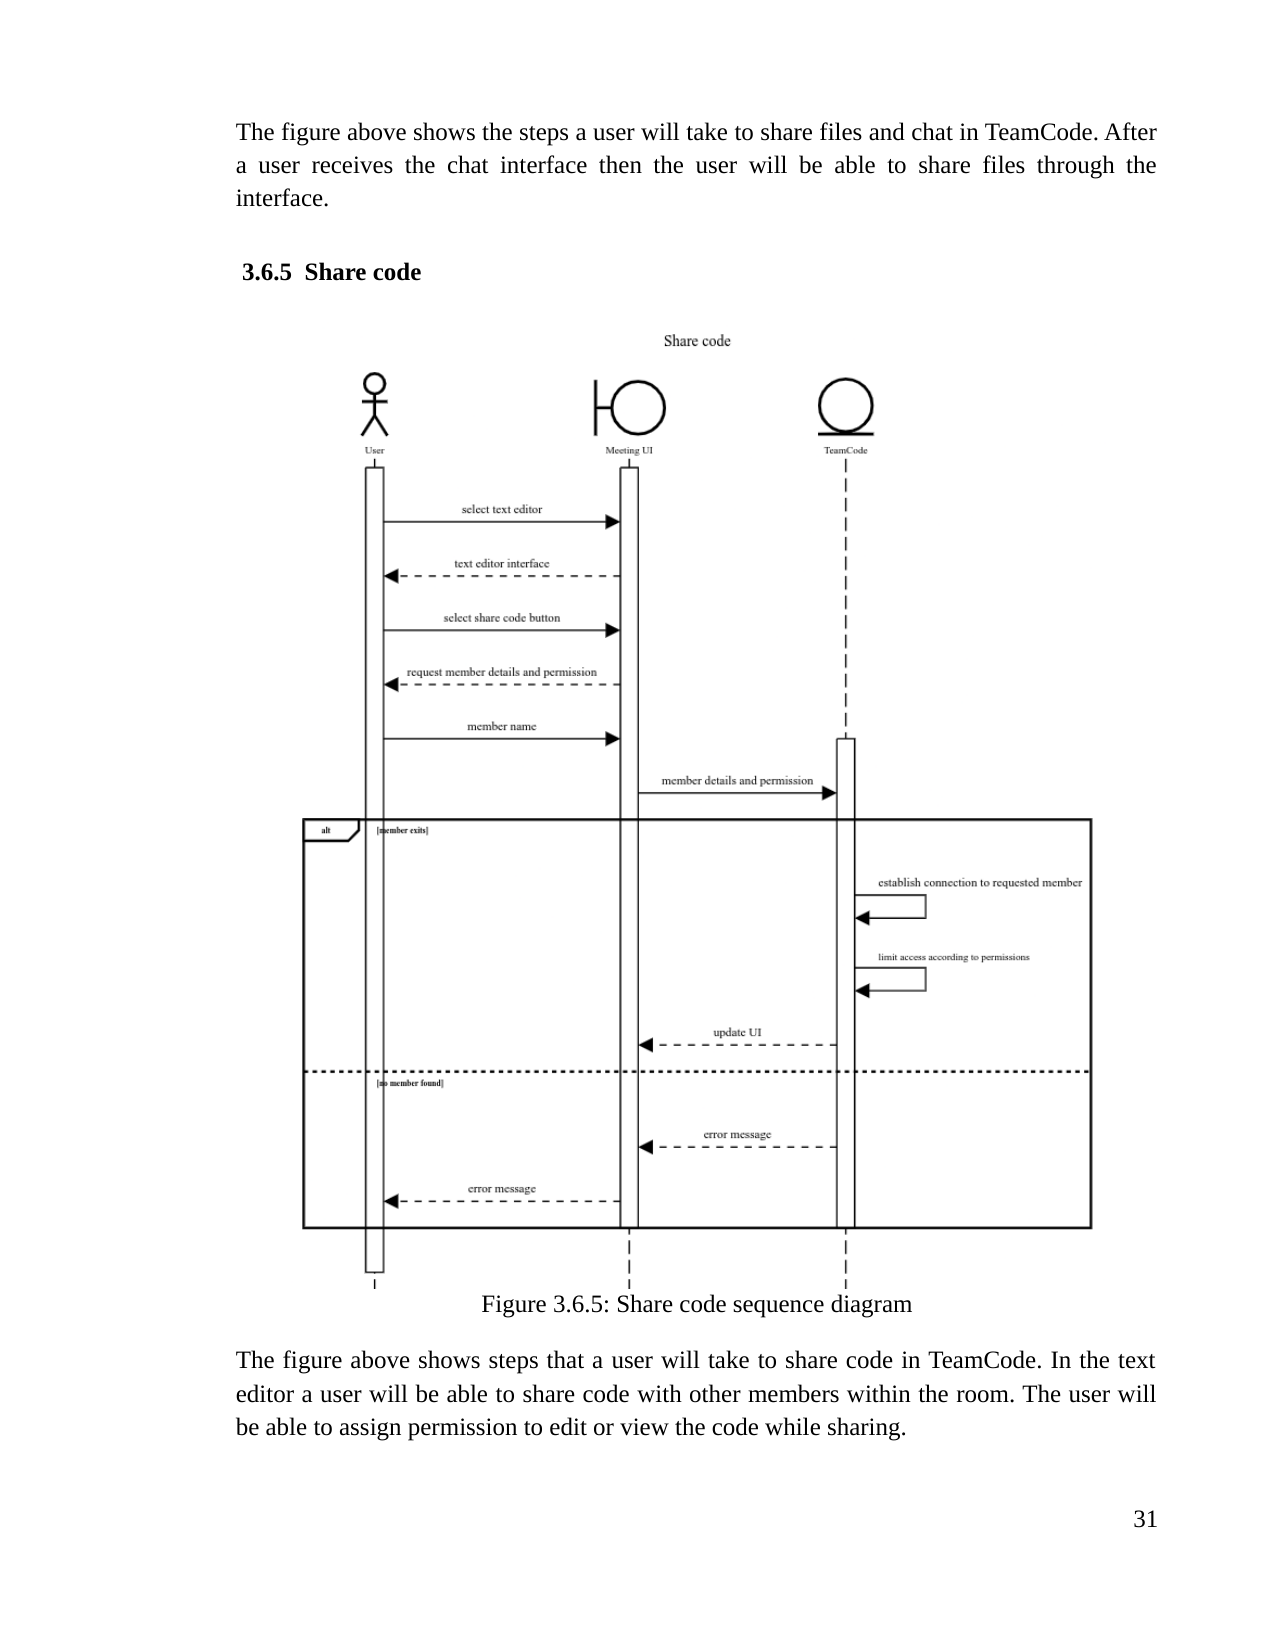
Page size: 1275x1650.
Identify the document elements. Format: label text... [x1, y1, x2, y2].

subtitle Share code [236, 257, 1158, 286]
text The figure above shows steps that a user will take to share code in TeamCode. In the text editor a user will be able to share code with other members within the room. The user will be able to assign permission to edit or view the code while sharing. [236, 1346, 1158, 1440]
text Figure 3.6.5: Share code sequence diagram [287, 1289, 1107, 1318]
picture [286, 320, 1108, 1289]
text The figure above shows the steps a user will take to share files and chat in TeamCode. After a user receives the chat interface then the user will be able to share files through the interface. [236, 117, 1158, 212]
